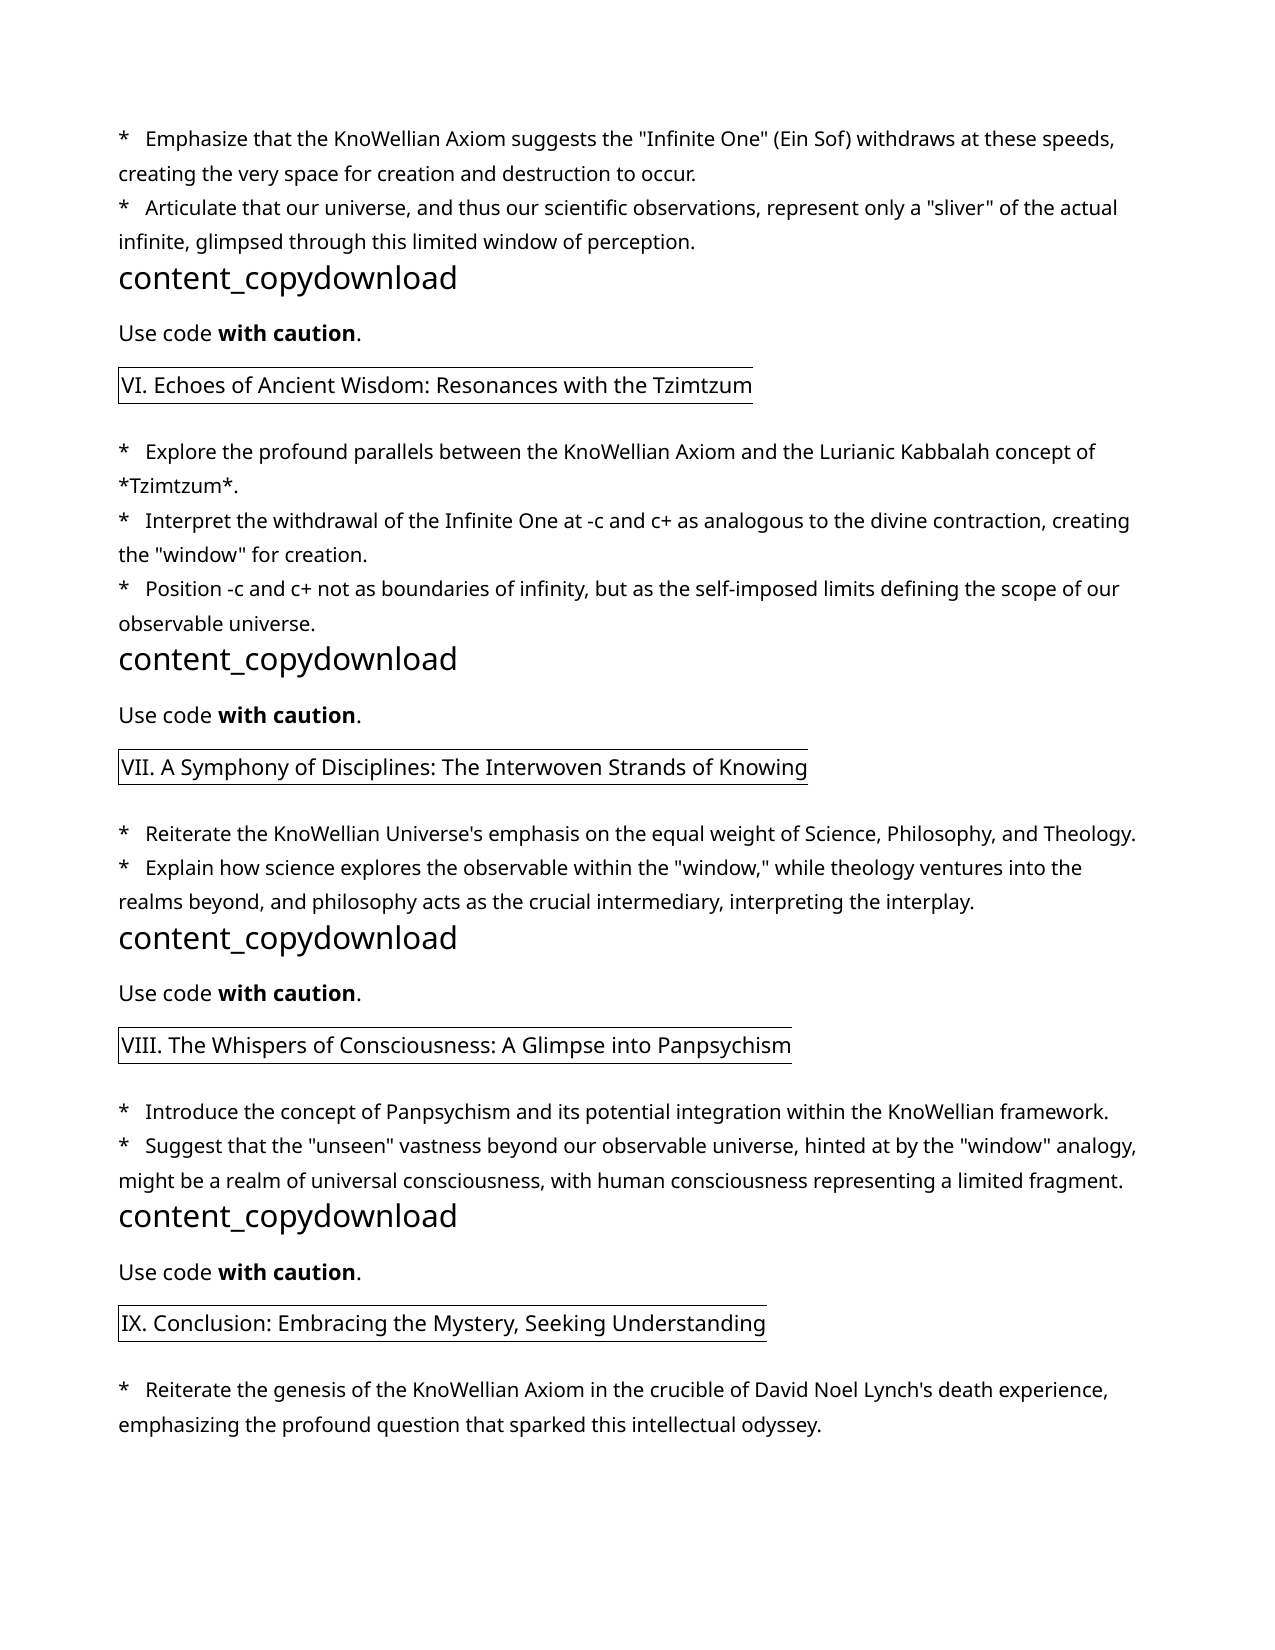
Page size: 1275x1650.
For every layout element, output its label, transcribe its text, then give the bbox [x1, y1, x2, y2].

text content_copydownload [118, 637, 1138, 680]
text * Explain how science explores the observable within the "window," while theology ventures into the realms beyond, and philosophy acts as the crucial intermediary, interpreting the interplay. [118, 847, 1138, 916]
text * Position -c and c+ not as boundaries of infinity, but as the self-imposed limits defining the scope of our observable universe. [118, 568, 1138, 637]
text * Reiterate the genesis of the KnoWellian Axiom in the crucible of David Noel Lynch's death experience, emphasizing the profound question that sparked this intellectual odyssey. [118, 1369, 1138, 1438]
text content_copydownload [118, 1194, 1138, 1237]
text Use code with caution. [118, 698, 1138, 730]
text * Interpret the withdrawal of the Infinite One at -c and c+ as analogous to the divine contraction, creating the "window" for creation. [118, 500, 1138, 568]
text Use code with caution. [118, 317, 1138, 348]
text * Articulate that our universe, and thus our scientific observations, represent only a "sliver" of the actual infinite, glimpsed through this limited window of perception. [118, 187, 1138, 256]
text VII. A Symphony of Disciplines: The Interwoven Strands of Knowing [118, 748, 1157, 784]
text VIII. The Whispers of Consciousness: A Glimpse into Panpsychism [119, 1027, 1157, 1063]
text content_copydownload [118, 916, 1138, 958]
text IX. Conclusion: Embracing the Mystery, Seeking Understanding [119, 1305, 1157, 1341]
text * Introduce the concept of Panpsychism and its potential integration within the KnoWellian framework. [118, 1091, 1138, 1125]
text Use code with caution. [118, 977, 1138, 1008]
text Use code with caution. [118, 1255, 1138, 1287]
text * Emphasize that the KnoWellian Axiom suggests the "Infinite One" (Ein Sof) withdraws at these speeds, creating the very space for creation and destruction to occur. [118, 118, 1138, 187]
text VI. Echoes of Ancient Wisdom: Resonances with the Tzimtzum [119, 367, 1157, 403]
text * Suggest that the "unseen" vastness beyond our observable universe, hinted at by the "window" analogy, might be a realm of universal consciousness, with human consciousness representing a limited fragment. [118, 1125, 1138, 1194]
text * Explore the profound parallels between the KnoWellian Axiom and the Lurianic Kabbalah concept of *Tzimtzum*. [118, 431, 1138, 500]
text content_copydownload [118, 256, 1138, 298]
text * Reiterate the KnoWellian Universe's emphasis on the equal weight of Science, Philosophy, and Theology. [118, 812, 1138, 847]
